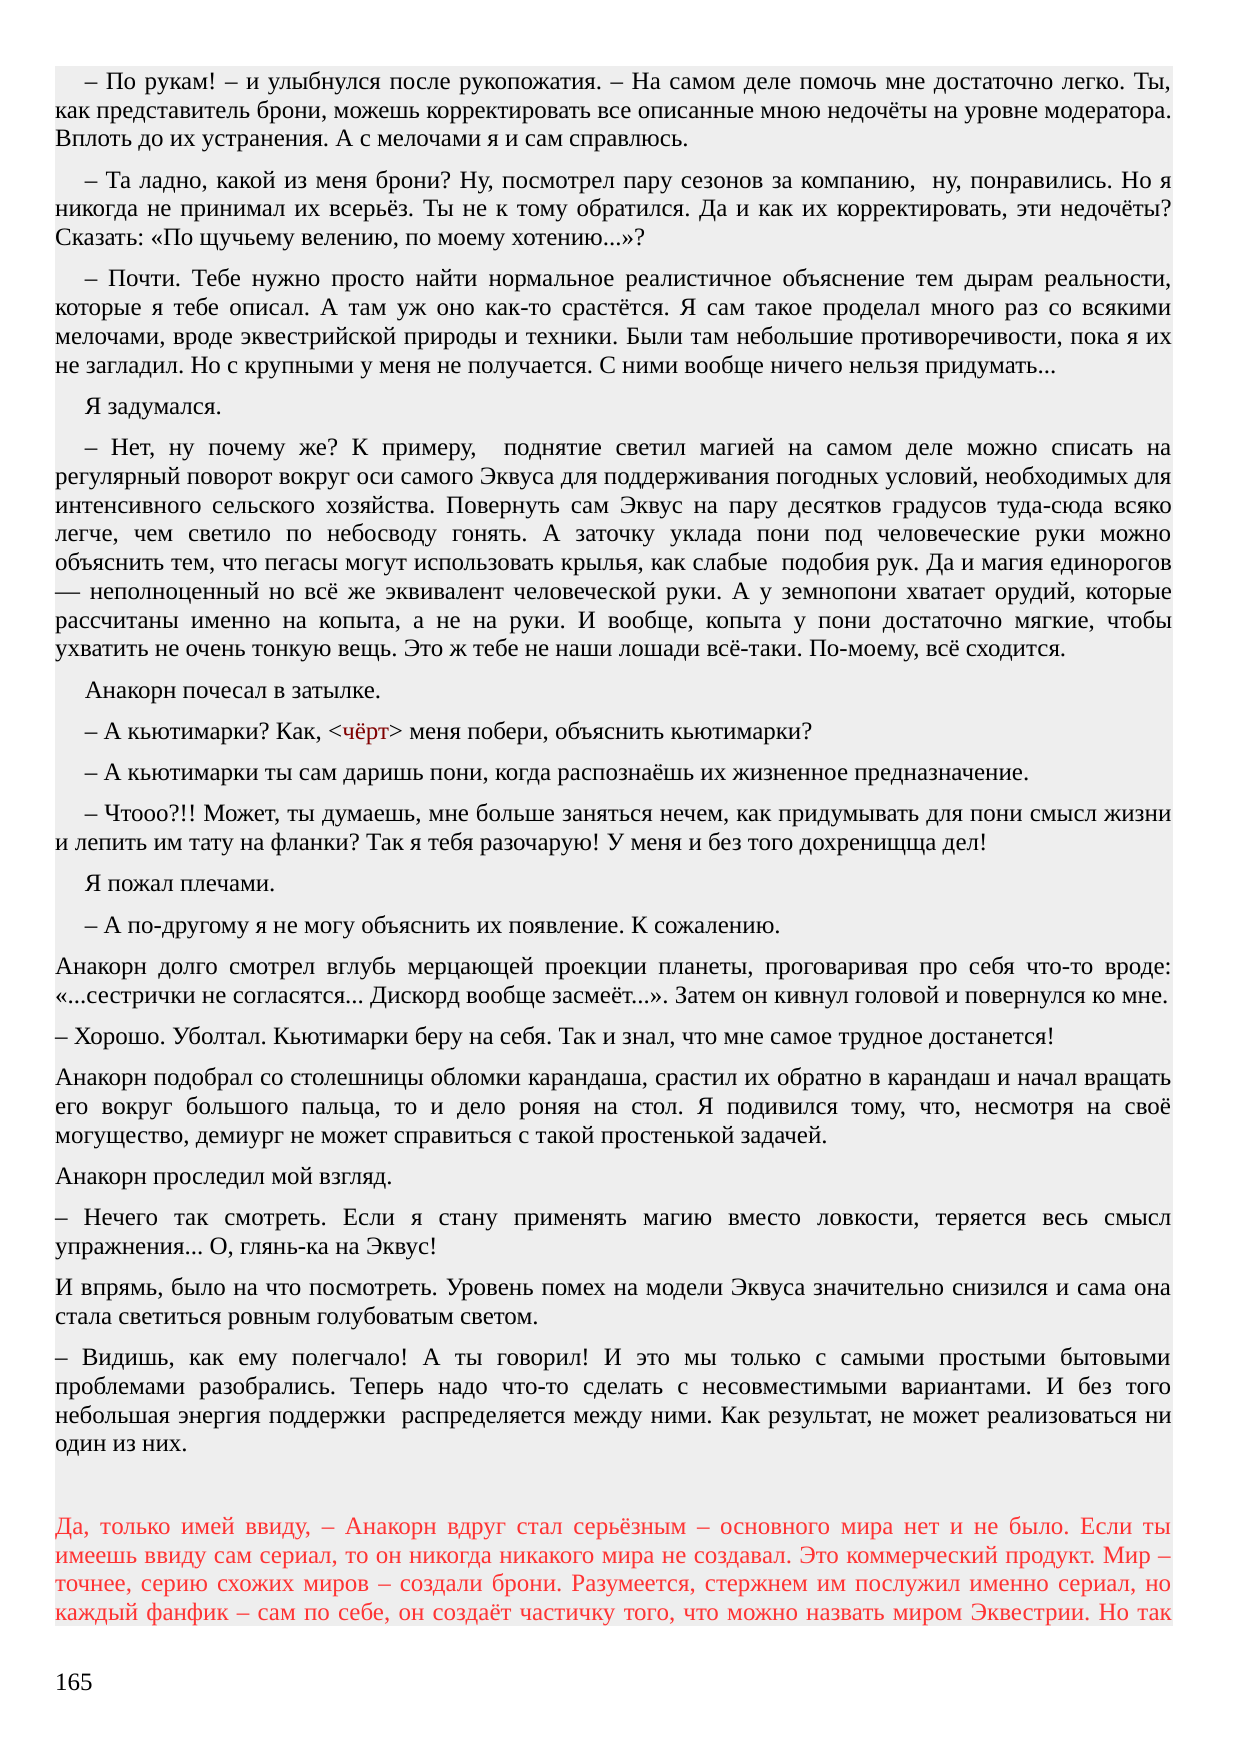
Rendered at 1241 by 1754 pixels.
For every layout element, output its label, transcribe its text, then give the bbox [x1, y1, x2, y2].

text Я задумался. [55, 391, 1173, 420]
text Я пожал плечами. [55, 868, 1173, 897]
text Анакорн долго смотрел вглубь мерцающей проекции планеты, проговаривая про себя что-то вроде: «...сестрички не согласятся... Дискорд вообще засмеёт...». Затем он кивнул головой и повернулся ко мне. [55, 951, 1173, 1008]
text Да, только имей ввиду, – Анакорн вдруг стал серьёзным – основного мира нет и не было. Если ты имеешь ввиду сам сериал, то он никогда никакого мира не создавал. Это коммерческий продукт. Мир – точнее, серию схожих миров – создали брони. Разумеется, стержнем им послужил именно сериал, но каждый фанфик – сам по себе, он создаёт частичку того, что можно назвать миром Эквестрии. Но так [55, 1511, 1173, 1626]
text Анакорн проследил мой взгляд. [55, 1161, 1173, 1190]
text – Нет, ну почему же? К примеру, поднятие светил магией на самом деле можно списать на регулярный поворот вокруг оси самого Эквуса для поддерживания погодных условий, необходимых для интенсивного сельского хозяйства. Повернуть сам Эквус на пару десятков градусов туда-сюда всяко легче, чем светило по небосводу гонять. А заточку уклада пони под человеческие руки можно объяснить тем, что пегасы могут использовать крылья, как слабые подобия рук. Да и магия единорогов — неполноценный но всё же эквивалент человеческой руки. А у земнопони хватает орудий, которые рассчитаны именно на копыта, а не на руки. И вообще, копыта у пони достаточно мягкие, чтобы ухватить не очень тонкую вещь. Это ж тебе не наши лошади всё-таки. По-моему, всё сходится. [55, 432, 1173, 662]
text – Хорошо. Уболтал. Кьютимарки беру на себя. Так и знал, что мне самое трудное достанется! [55, 1021, 1173, 1050]
text – Нечего так смотреть. Если я стану применять магию вместо ловкости, теряется весь смысл упражнения... О, глянь-ка на Эквус! [55, 1202, 1173, 1260]
text И впрямь, было на что посмотреть. Уровень помех на модели Эквуса значительно снизился и сама она стала светиться ровным голубоватым светом. [55, 1272, 1173, 1330]
text – А кьютимарки? Как, <чёрт> меня побери, объяснить кьютимарки? [55, 716, 1173, 745]
text – Почти. Тебе нужно просто найти нормальное реалистичное объяснение тем дырам реальности, которые я тебе описал. А там уж оно как-то срастётся. Я сам такое проделал много раз со всякими мелочами, вроде эквестрийской природы и техники. Были там небольшие противоречивости, пока я их не загладил. Но с крупными у меня не получается. С ними вообще ничего нельзя придумать... [55, 263, 1173, 378]
text – Чтооо?!! Может, ты думаешь, мне больше заняться нечем, как придумывать для пони смысл жизни и лепить им тату на фланки? Так я тебя разочарую! У меня и без того дохренищща дел! [55, 798, 1173, 856]
text – Та ладно, какой из меня брони? Ну, посмотрел пару сезонов за компанию, ну, понравились. Но я никогда не принимал их всерьёз. Ты не к тому обратился. Да и как их корректировать, эти недочёты? Сказать: «По щучьему велению, по моему хотению...»? [55, 165, 1173, 251]
text Анакорн подобрал со столешницы обломки карандаша, срастил их обратно в карандаш и начал вращать его вокруг большого пальца, то и дело роняя на стол. Я подивился тому, что, несмотря на своё могущество, демиург не может справиться с такой простенькой задачей. [55, 1062, 1173, 1148]
text – Видишь, как ему полегчало! А ты говорил! И это мы только с самыми простыми бытовыми проблемами разобрались. Теперь надо что-то сделать с несовместимыми вариантами. И без того небольшая энергия поддержки распределяется между ними. Как результат, не может реализоваться ни один из них. [55, 1342, 1173, 1457]
text – А по-другому я не могу объяснить их появление. К сожалению. [55, 910, 1173, 938]
text Анакорн почесал в затылке. [55, 675, 1173, 703]
text – По рукам! – и улыбнулся после рукопожатия. – На самом деле помочь мне достаточно легко. Ты, как представитель брони, можешь корректировать все описанные мною недочёты на уровне модератора. Вплоть до их устранения. А с мелочами я и сам справлюсь. [55, 66, 1173, 152]
text – А кьютимарки ты сам даришь пони, когда распознаёшь их жизненное предназначение. [55, 757, 1173, 786]
